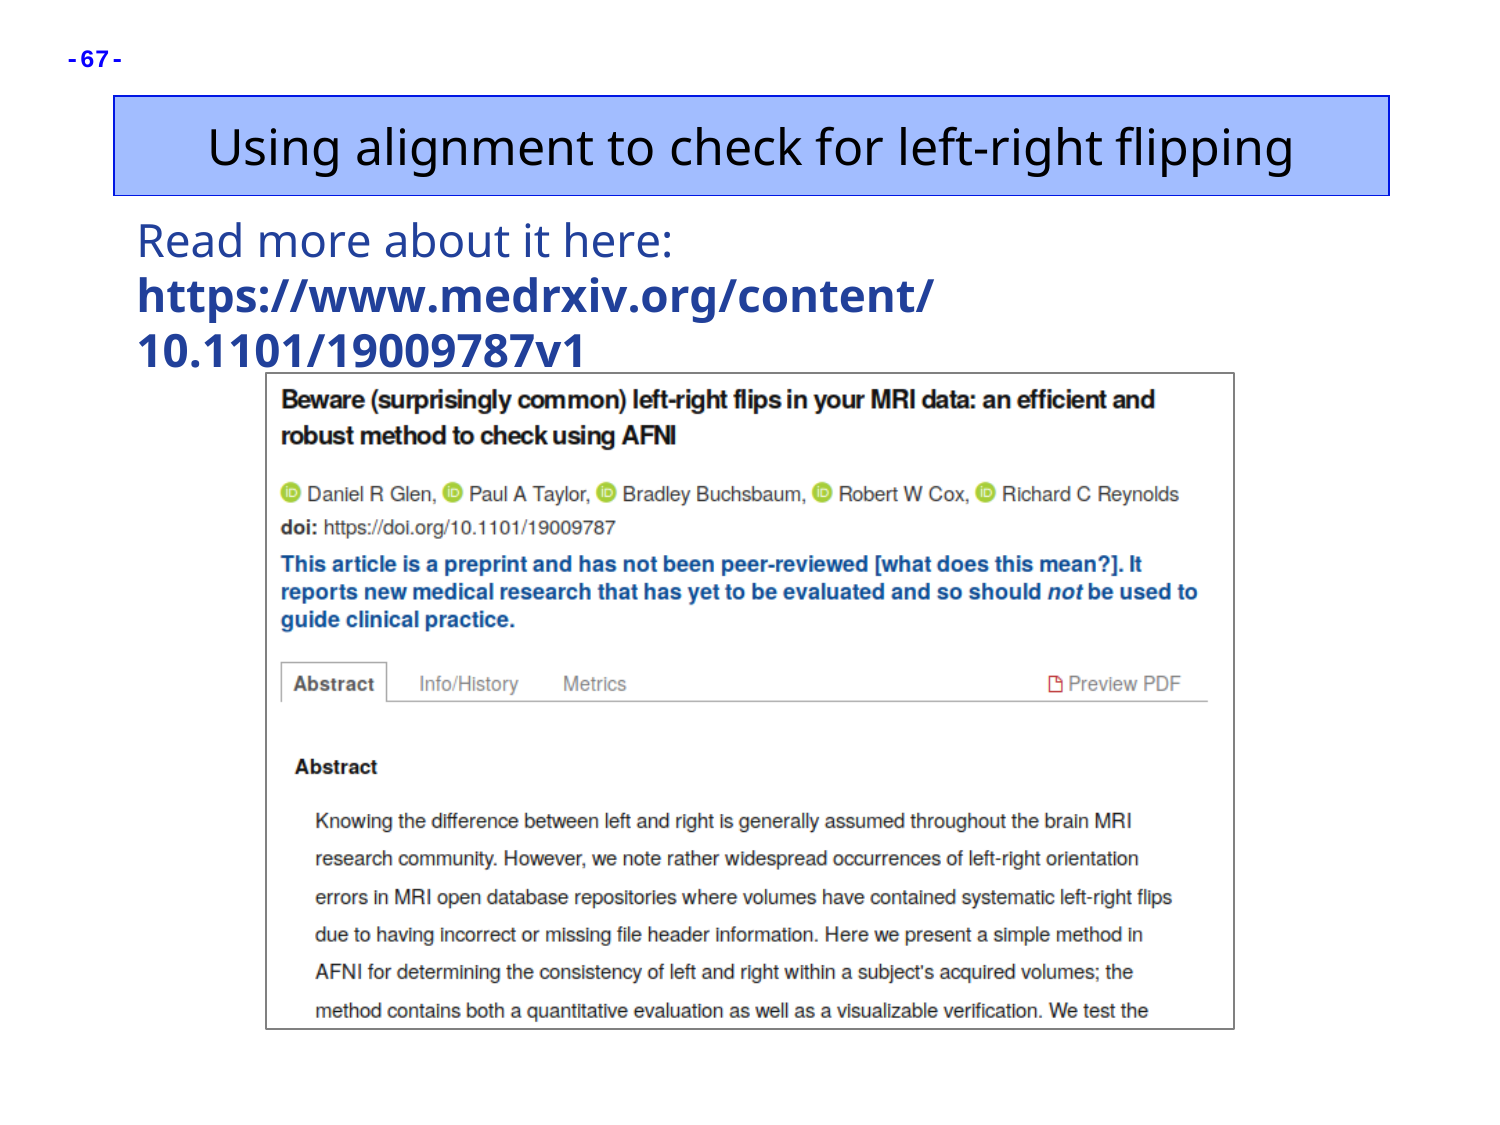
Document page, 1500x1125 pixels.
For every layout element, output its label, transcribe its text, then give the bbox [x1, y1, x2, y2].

text_box Read more about it here: https://www.medrxiv.org/content/10.1101/19009787v1 [121, 203, 1371, 348]
text_box Using alignment to check for left-right flipping [114, 95, 1389, 196]
picture [267, 374, 1233, 1029]
